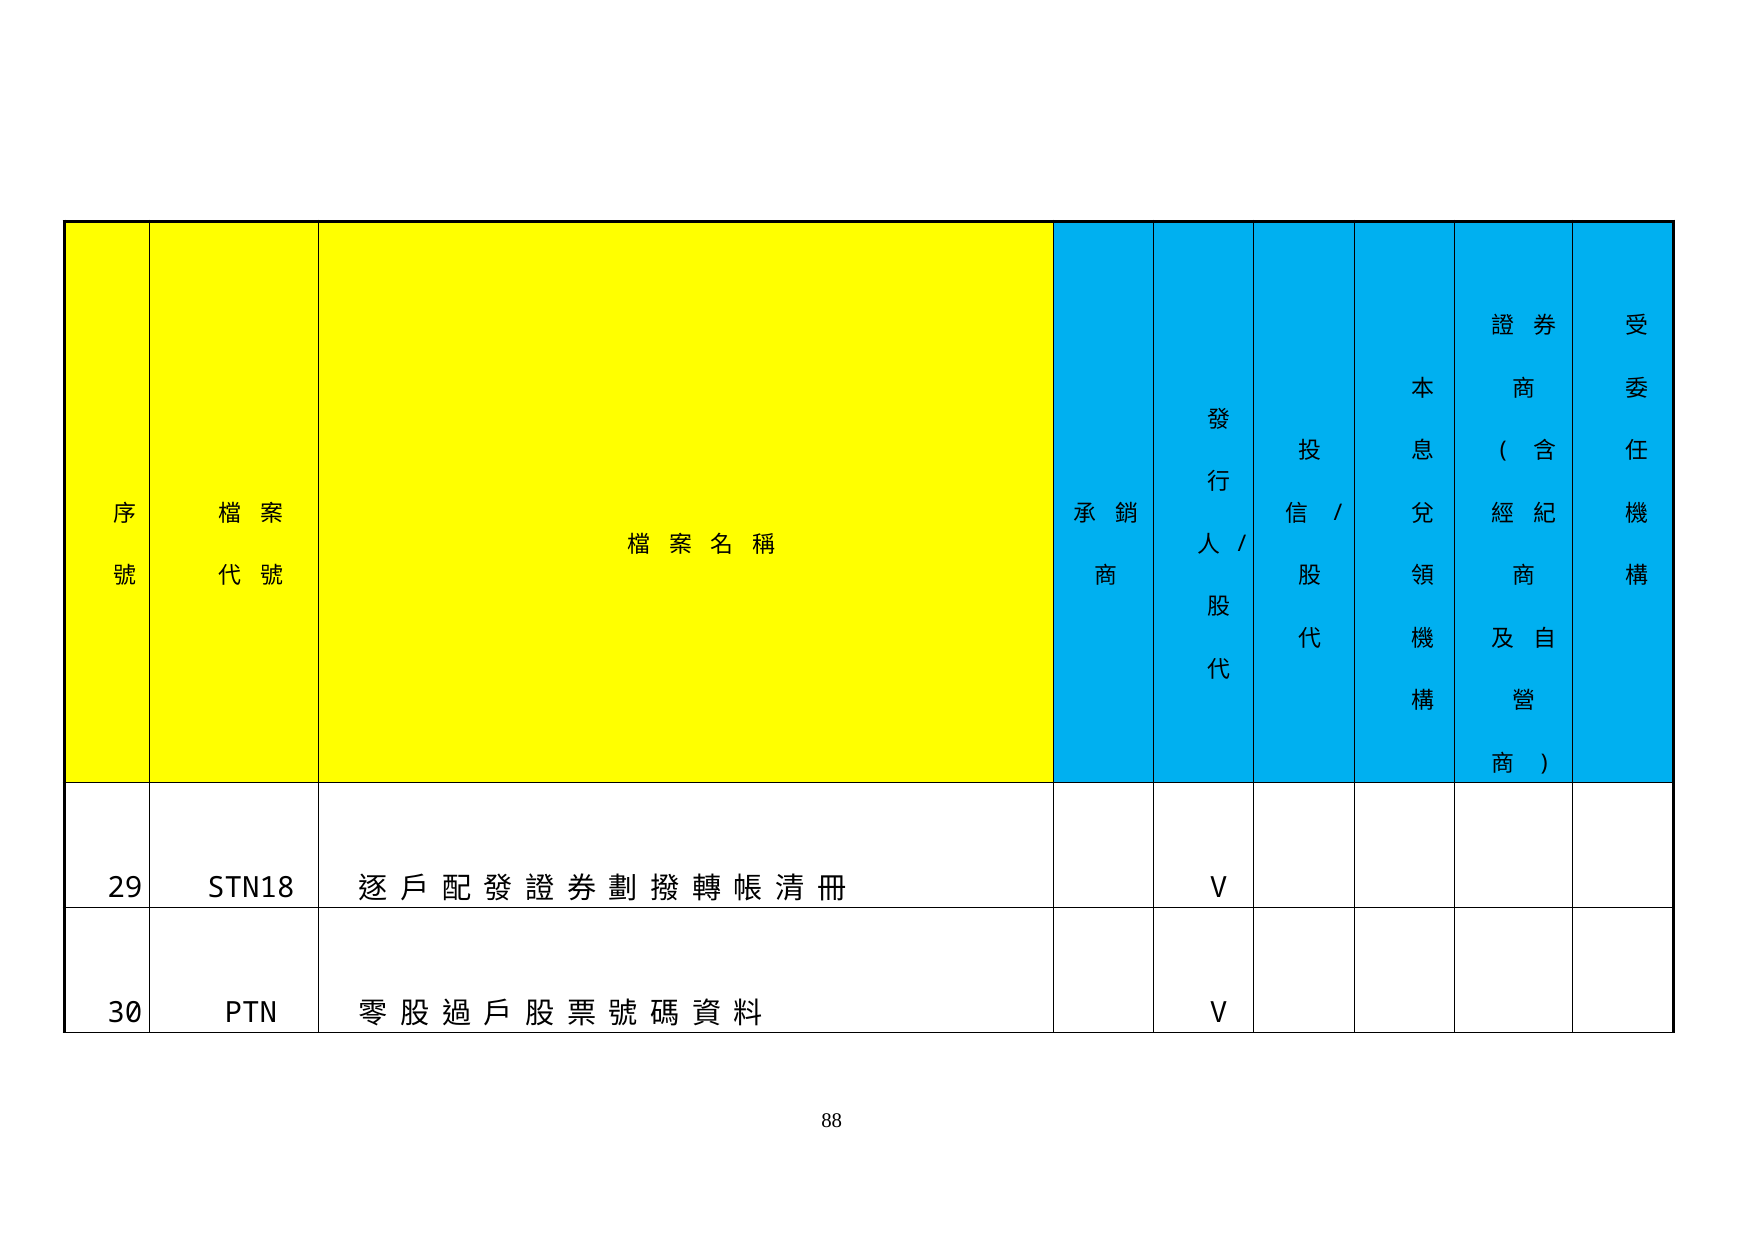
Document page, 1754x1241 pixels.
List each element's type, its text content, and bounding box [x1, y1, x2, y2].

table_cell [1054, 783, 1153, 907]
table_cell V [1154, 783, 1253, 907]
table_cell [1355, 908, 1454, 1032]
table_cell [1254, 783, 1354, 907]
table_cell STN18 [150, 783, 318, 907]
table_cell [1573, 908, 1672, 1032]
table_header 證券商 (含經紀商 及自營商) [1455, 223, 1572, 782]
table_header 受委任 機構 [1573, 223, 1672, 782]
table_header 本息兌領 機構 [1355, 223, 1454, 782]
table_cell 29 [66, 783, 149, 907]
table_header 序號 [66, 223, 149, 782]
table_cell [1254, 908, 1354, 1032]
table_header 發行人/ 股代 [1154, 223, 1253, 782]
table_cell 30 [66, 908, 149, 1032]
table_cell [1054, 908, 1153, 1032]
table_header 投信/ 股代 [1254, 223, 1354, 782]
table_cell [1355, 783, 1454, 907]
table_cell V [1154, 908, 1253, 1032]
table_cell 零股過戶股票號碼資料 [319, 908, 1053, 1032]
table_cell PTN [150, 908, 318, 1032]
table_cell [1455, 783, 1572, 907]
table_cell [1455, 908, 1572, 1032]
table_cell 逐戶配發證券劃撥轉帳清冊 [319, 783, 1053, 907]
table_header 檔案名稱 [319, 223, 1053, 782]
table_header 承銷商 [1054, 223, 1153, 782]
table_header 檔案 代號 [150, 223, 318, 782]
table_cell [1573, 783, 1672, 907]
